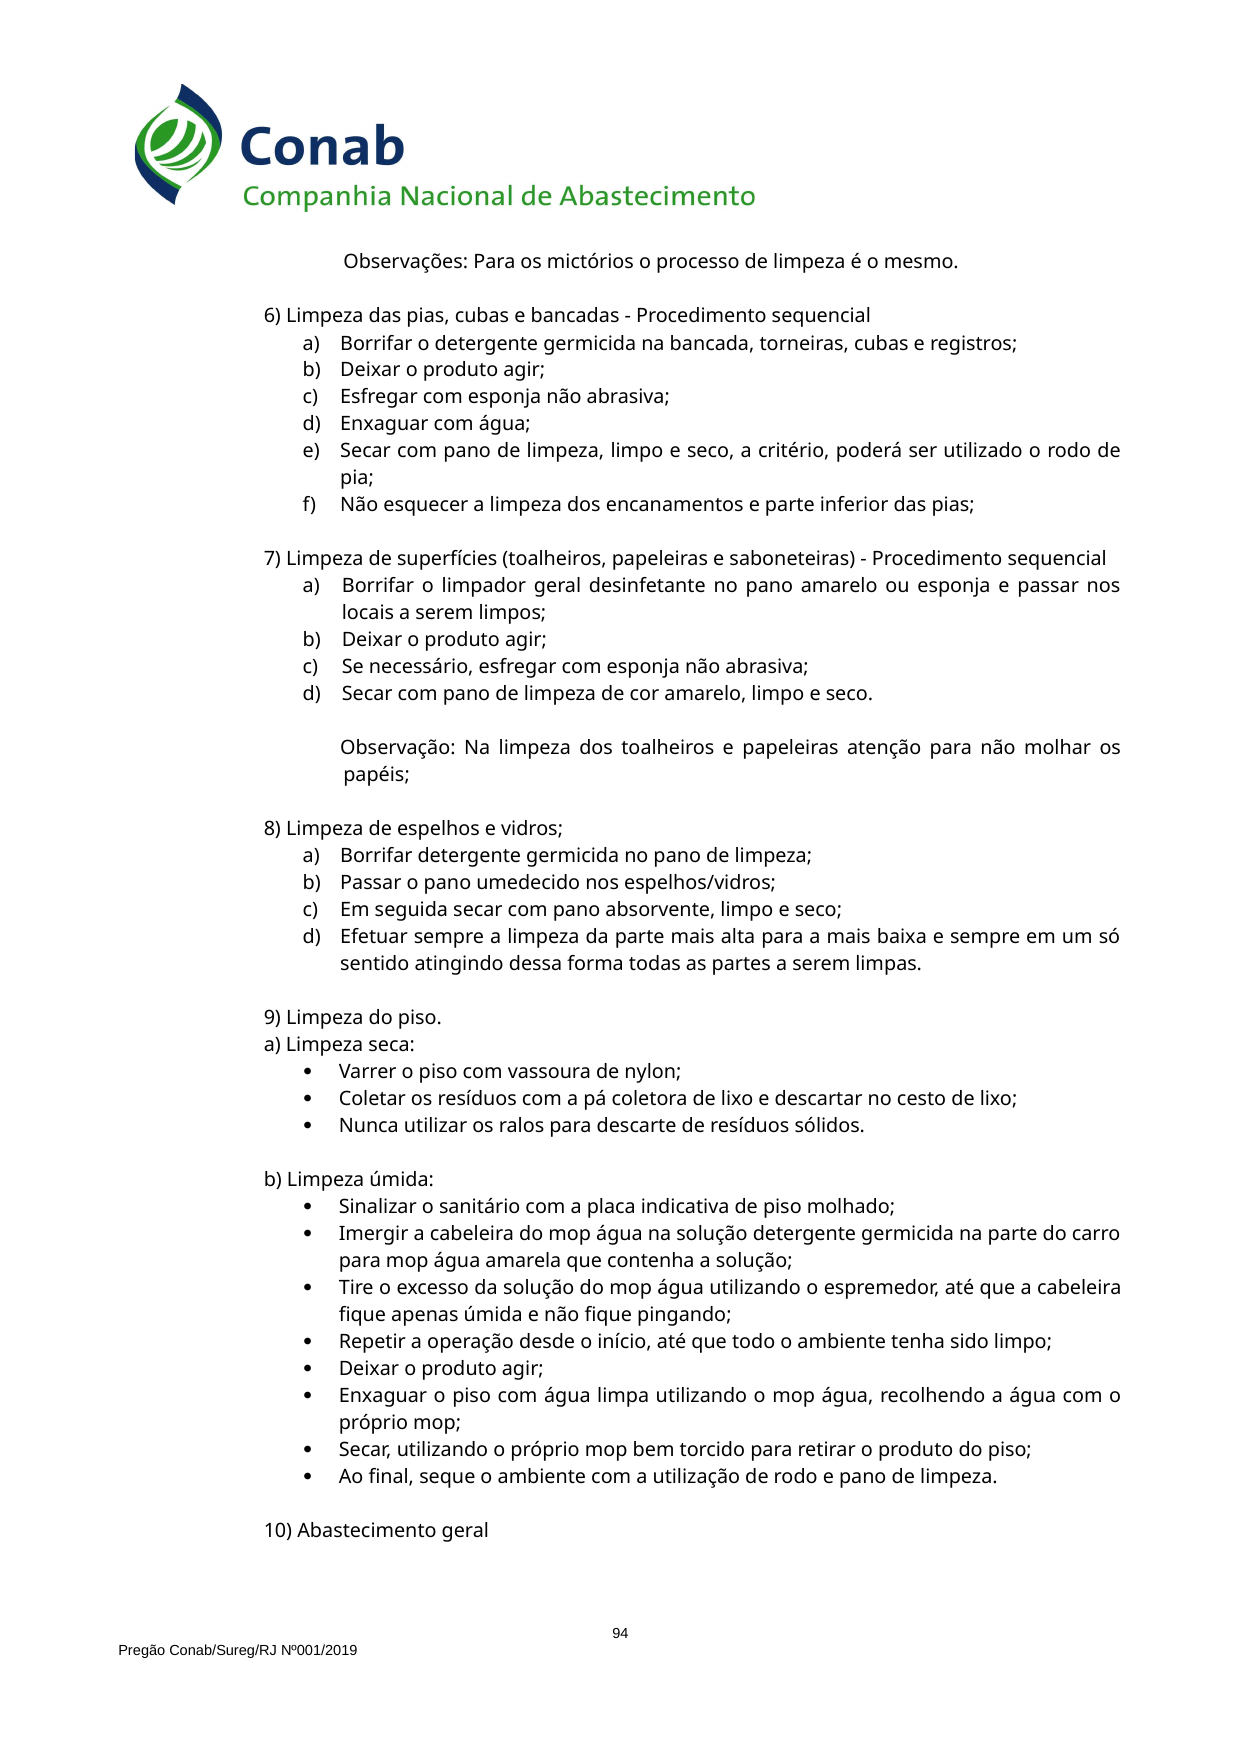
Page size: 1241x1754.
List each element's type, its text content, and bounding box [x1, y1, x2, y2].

picture [134, 84, 755, 212]
list Esfregar com esponja não abrasiva; [302, 383, 1122, 410]
text 7) Limpeza de superfícies (toalheiros, papeleiras e saboneteiras) - Procedimento sequencial [263, 544, 1122, 572]
text a) Limpeza seca: [263, 1030, 1122, 1057]
text 10) Abastecimento geral [263, 1516, 1122, 1543]
text Observações: Para os mictórios o processo de limpeza é o mesmo. [263, 248, 1122, 275]
text 8) Limpeza de espelhos e vidros; [263, 814, 1122, 841]
list Enxaguar o piso com água limpa utilizando o mop água, recolhendo a água com o próprio mop; [304, 1381, 1122, 1435]
list Tire o excesso da solução do mop água utilizando o espremedor, até que a cabeleira fique apenas úmida e não fique pingando; [304, 1273, 1122, 1327]
list Secar com pano de limpeza, limpo e seco, a critério, poderá ser utilizado o rodo de pia; [302, 437, 1122, 491]
list Sinalizar o sanitário com a placa indicativa de piso molhado; [304, 1192, 1122, 1219]
list Deixar o produto agir; [304, 1354, 1122, 1381]
list Secar com pano de limpeza de cor amarelo, limpo e seco. [302, 679, 1122, 706]
list Efetuar sempre a limpeza da parte mais alta para a mais baixa e sempre em um só sentido atingindo dessa forma todas as partes a serem limpas. [302, 922, 1122, 976]
list Em seguida secar com pano absorvente, limpo e seco; [302, 895, 1122, 922]
text b) Limpeza úmida: [263, 1165, 1122, 1192]
list Deixar o produto agir; [302, 356, 1122, 383]
list Borrifar o detergente germicida na bancada, torneiras, cubas e registros; [302, 329, 1122, 356]
list Secar, utilizando o próprio mop bem torcido para retirar o produto do piso; [304, 1435, 1122, 1462]
list Passar o pano umedecido nos espelhos/vidros; [302, 868, 1122, 895]
list Repetir a operação desde o início, até que todo o ambiente tenha sido limpo; [304, 1327, 1122, 1354]
list Imergir a cabeleira do mop água na solução detergente germicida na parte do carro para mop água amarela que contenha a solução; [304, 1219, 1122, 1273]
list Não esquecer a limpeza dos encanamentos e parte inferior das pias; [302, 491, 1122, 518]
text Observação: Na limpeza dos toalheiros e papeleiras atenção para não molhar os papéis; [340, 733, 1122, 787]
list Coletar os resíduos com a pá coletora de lixo e descartar no cesto de lixo; [304, 1084, 1122, 1111]
list Ao final, seque o ambiente com a utilização de rodo e pano de limpeza. [304, 1462, 1122, 1489]
list Borrifar o limpador geral desinfetante no pano amarelo ou esponja e passar nos locais a serem limpos; [302, 572, 1122, 626]
list Borrifar detergente germicida no pano de limpeza; [302, 841, 1122, 868]
list Enxaguar com água; [302, 410, 1122, 437]
list Nunca utilizar os ralos para descarte de resíduos sólidos. [304, 1111, 1122, 1138]
list Deixar o produto agir; [302, 626, 1122, 652]
list Varrer o piso com vassoura de nylon; [304, 1057, 1122, 1084]
list Se necessário, esfregar com esponja não abrasiva; [302, 652, 1122, 679]
text 6) Limpeza das pias, cubas e bancadas - Procedimento sequencial [263, 302, 1122, 329]
text 9) Limpeza do piso. [263, 1003, 1122, 1030]
